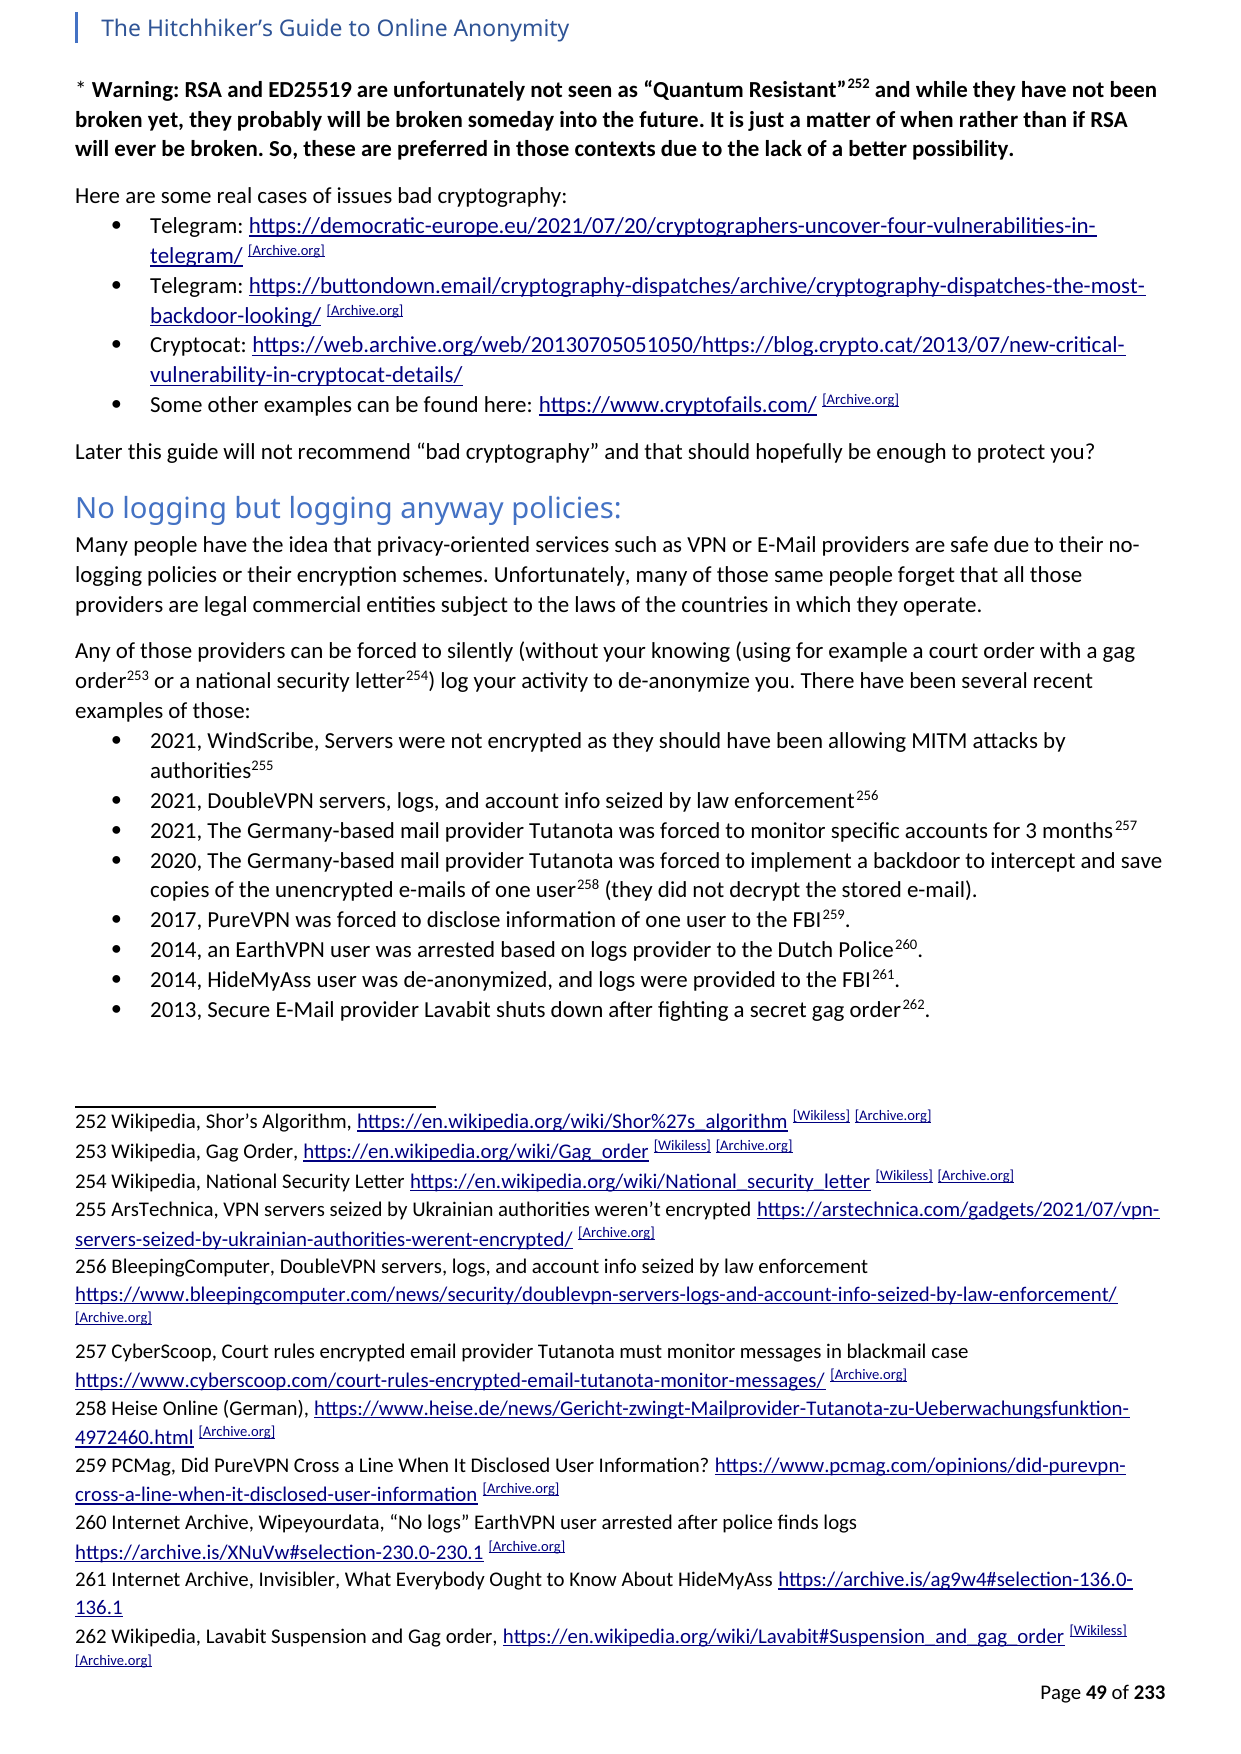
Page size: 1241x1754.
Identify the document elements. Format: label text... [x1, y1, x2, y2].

list Telegram: https://buttondown.email/cryptography-dispatches/archive/cryptography-dispatches-the-most-backdoor-looking/ [Archive.org] [112, 271, 1165, 329]
subtitle No logging but logging anyway policies: [75, 488, 1165, 527]
list Some other examples can be found here: https://www.cryptofails.com/ [Archive.org] [112, 390, 1165, 418]
list 2020, The Germany-based mail provider Tutanota was forced to implement a backdoor to intercept and save copies of the unencrypted e-mails of one user (they did not decrypt the stored e-mail). [112, 846, 1165, 904]
list 2013, Secure E-Mail provider Lavabit shuts down after fighting a secret gag order. [112, 995, 1165, 1023]
list PCMag, Did PureVPN Cross a Line When It Disclosed User Information? https://www.pcmag.com/opinions/did-purevpn-cross-a-line-when-it-disclosed-user-information [Archive.org] [75, 1452, 1165, 1508]
list Wikipedia, Lavabit Suspension and Gag order, https://en.wikipedia.org/wiki/Lavabit#Suspension_and_gag_order [Wikiless] [Archive.org] [75, 1621, 1165, 1679]
list 2021, The Germany-based mail provider Tutanota was forced to monitor specific accounts for 3 months [112, 816, 1165, 844]
list Internet Archive, Wipeyourdata, “No logs” EarthVPN user arrested after police finds logs https://archive.is/XNuVw#selection-230.0-230.1 [Archive.org] [75, 1509, 1165, 1565]
list 2021, WindScribe, Servers were not encrypted as they should have been allowing MITM attacks by authorities [112, 726, 1165, 784]
list Internet Archive, Invisibler, What Everybody Ought to Know About HideMyAss https://archive.is/ag9w4#selection-136.0-136.1 [75, 1567, 1165, 1619]
list 2014, HideMyAss user was de-anonymized, and logs were provided to the FBI. [112, 965, 1165, 993]
text Wikipedia, Gag Order, https://en.wikipedia.org/wiki/Gag_order [Wikiless] [Archive.org] [75, 1137, 1165, 1164]
list Heise Online (German), https://www.heise.de/news/Gericht-zwingt-Mailprovider-Tutanota-zu-Ueberwachungsfunktion-4972460.html [Archive.org] [75, 1395, 1165, 1450]
text Wikipedia, Shor’s Algorithm, https://en.wikipedia.org/wiki/Shor%27s_algorithm [Wikiless] [Archive.org] [75, 1107, 1165, 1135]
text Any of those providers can be forced to silently (without your knowing (using for example a court order with a gag order or a national security letter) log your activity to de-anonymize you. There have been several recent examples of those: [75, 636, 1165, 724]
text Many people have the idea that privacy-oriented services such as VPN or E-Mail providers are safe due to their no-logging policies or their encryption schemes. Unfortunately, many of those same people forget that all those providers are legal commercial entities subject to the laws of the countries in which they operate. [75, 530, 1165, 618]
text Wikipedia, National Security Letter https://en.wikipedia.org/wiki/National_security_letter [Wikiless] [Archive.org] [75, 1166, 1165, 1194]
list 2014, an EarthVPN user was arrested based on logs provider to the Dutch Police. [112, 935, 1165, 963]
list BleepingComputer, DoubleVPN servers, logs, and account info seized by law enforcement https://www.bleepingcomputer.com/news/security/doublevpn-servers-logs-and-account-info-seized-by-law-enforcement/ [Archive.org] [75, 1253, 1165, 1336]
list 2017, PureVPN was forced to disclose information of one user to the FBI. [112, 906, 1165, 933]
list 2021, DoubleVPN servers, logs, and account info seized by law enforcement [112, 786, 1165, 814]
text * Warning: RSA and ED25519 are unfortunately not seen as “Quantum Resistant” and while they have not been broken yet, they probably will be broken someday into the future. It is just a matter of when rather than if RSA will ever be broken. So, these are preferred in those contexts due to the lack of a better possibility. [75, 75, 1165, 163]
list Cryptocat: https://web.archive.org/web/20130705051050/https://blog.crypto.cat/2013/07/new-critical-vulnerability-in-cryptocat-details/ [112, 331, 1165, 388]
text Here are some real cases of issues bad cryptography: [75, 181, 1165, 209]
list Telegram: https://democratic-europe.eu/2021/07/20/cryptographers-uncover-four-vulnerabilities-in-telegram/ [Archive.org] [112, 211, 1165, 269]
list ArsTechnica, VPN servers seized by Ukrainian authorities weren’t encrypted https://arstechnica.com/gadgets/2021/07/vpn-servers-seized-by-ukrainian-authorities-werent-encrypted/ [Archive.org] [75, 1196, 1165, 1252]
text Later this guide will not recommend “bad cryptography” and that should hopefully be enough to protect you? [75, 437, 1165, 465]
list CyberScoop, Court rules encrypted email provider Tutanota must monitor messages in blackmail case https://www.cyberscoop.com/court-rules-encrypted-email-tutanota-monitor-messages/ [Archive.org] [75, 1338, 1165, 1393]
